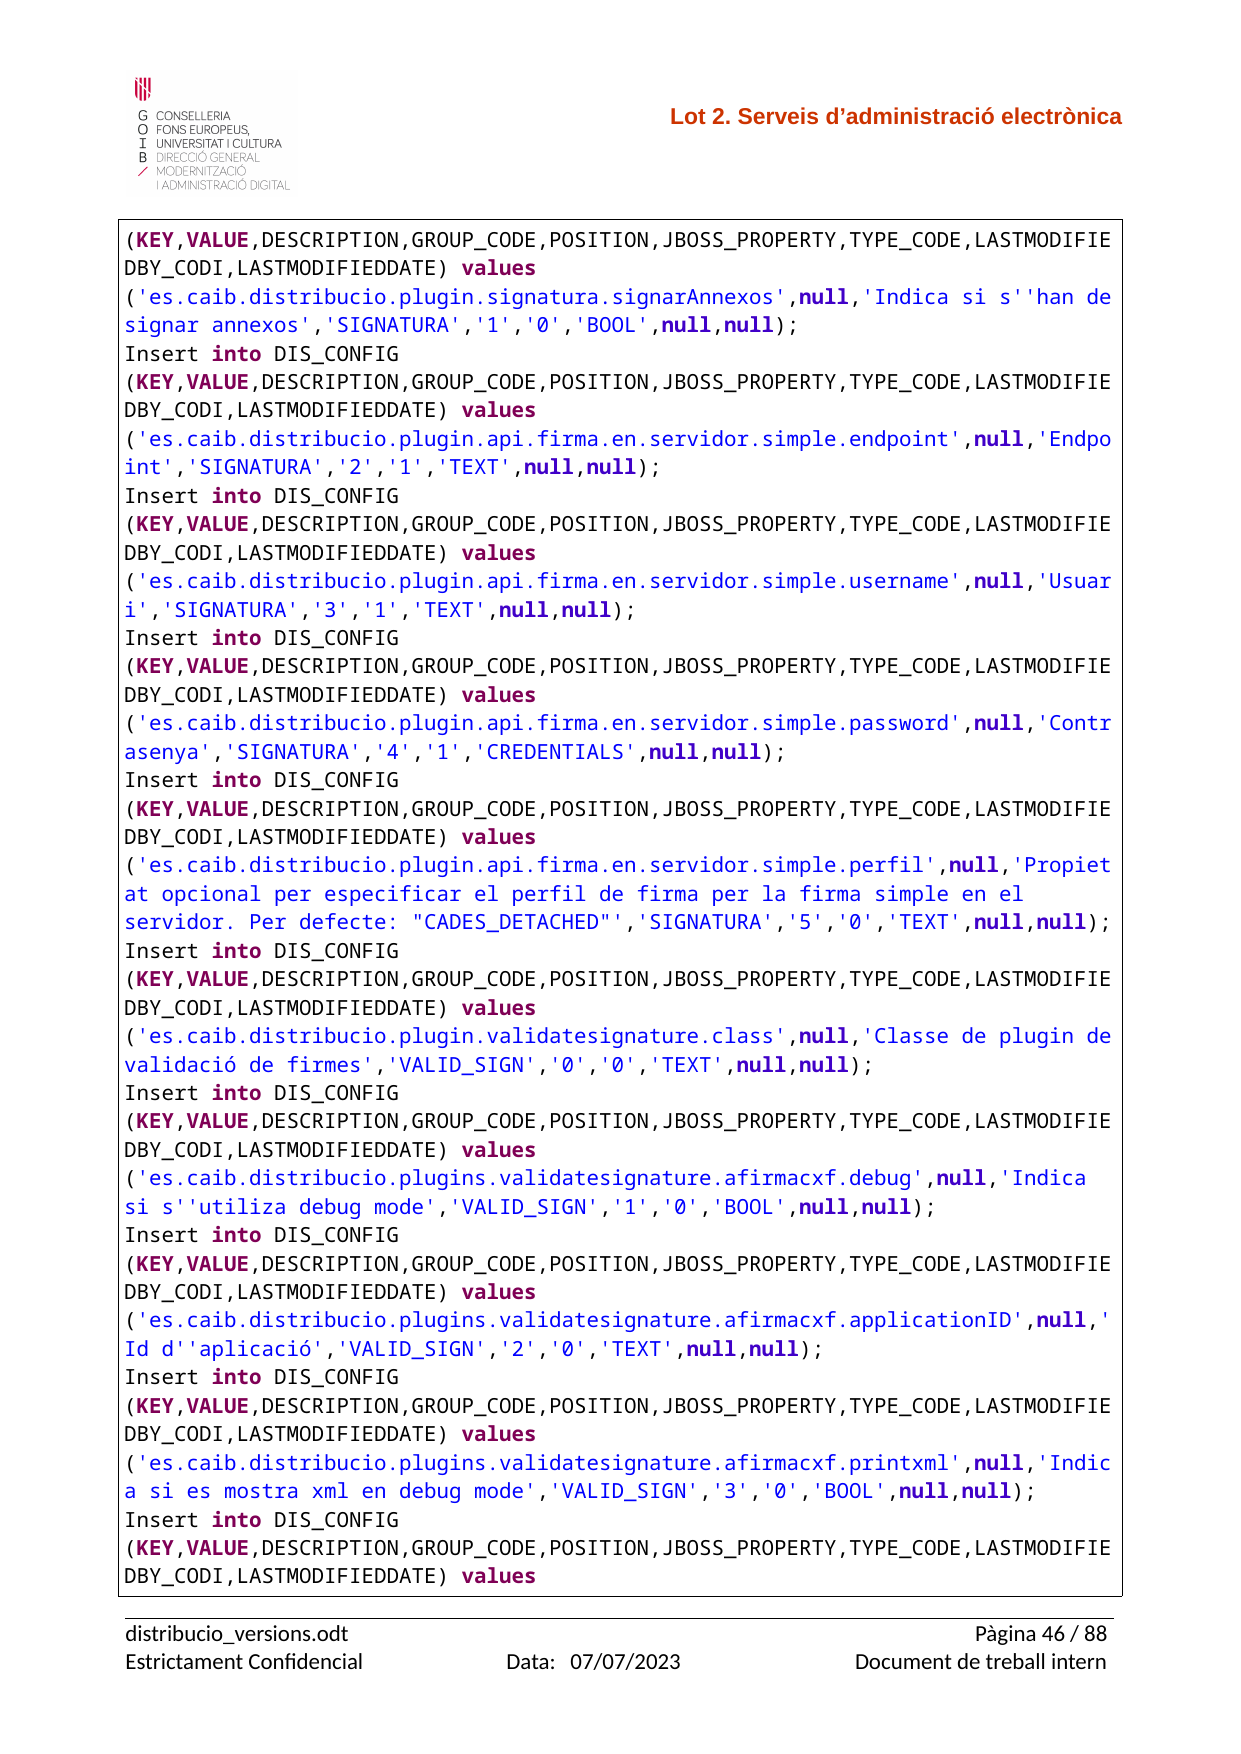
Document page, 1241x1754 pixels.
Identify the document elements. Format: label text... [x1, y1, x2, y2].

picture [126, 70, 299, 197]
table_header (KEY,VALUE,DESCRIPTION,GROUP_CODE,POSITION,JBOSS_PROPERTY,TYPE_CODE,LASTMODIFIEDBY_CODI,LASTMODIFIEDDATE) values ('es.caib.distribucio.plugin.signatura.signarAnnexos',null,'Indica si s''han de signar annexos','SIGNATURA','1','0','BOOL',null,null); Insert into DIS_CONFIG (KEY,VALUE,DESCRIPTION,GROUP_CODE,POSITION,JBOSS_PROPERTY,TYPE_CODE,LASTMODIFIEDBY_CODI,LASTMODIFIEDDATE) values ('es.caib.distribucio.plugin.api.firma.en.servidor.simple.endpoint',null,'Endpoint','SIGNATURA','2','1','TEXT',null,null); Insert into DIS_CONFIG (KEY,VALUE,DESCRIPTION,GROUP_CODE,POSITION,JBOSS_PROPERTY,TYPE_CODE,LASTMODIFIEDBY_CODI,LASTMODIFIEDDATE) values ('es.caib.distribucio.plugin.api.firma.en.servidor.simple.username',null,'Usuari','SIGNATURA','3','1','TEXT',null,null); Insert into DIS_CONFIG (KEY,VALUE,DESCRIPTION,GROUP_CODE,POSITION,JBOSS_PROPERTY,TYPE_CODE,LASTMODIFIEDBY_CODI,LASTMODIFIEDDATE) values ('es.caib.distribucio.plugin.api.firma.en.servidor.simple.password',null,'Contrasenya','SIGNATURA','4','1','CREDENTIALS',null,null); Insert into DIS_CONFIG (KEY,VALUE,DESCRIPTION,GROUP_CODE,POSITION,JBOSS_PROPERTY,TYPE_CODE,LASTMODIFIEDBY_CODI,LASTMODIFIEDDATE) values ('es.caib.distribucio.plugin.api.firma.en.servidor.simple.perfil',null,'Propietat opcional per especificar el perfil de firma per la firma simple en el servidor. Per defecte: "CADES_DETACHED"','SIGNATURA','5','0','TEXT',null,null); Insert into DIS_CONFIG (KEY,VALUE,DESCRIPTION,GROUP_CODE,POSITION,JBOSS_PROPERTY,TYPE_CODE,LASTMODIFIEDBY_CODI,LASTMODIFIEDDATE) values ('es.caib.distribucio.plugin.validatesignature.class',null,'Classe de plugin de validació de firmes','VALID_SIGN','0','0','TEXT',null,null); Insert into DIS_CONFIG (KEY,VALUE,DESCRIPTION,GROUP_CODE,POSITION,JBOSS_PROPERTY,TYPE_CODE,LASTMODIFIEDBY_CODI,LASTMODIFIEDDATE) values ('es.caib.distribucio.plugins.validatesignature.afirmacxf.debug',null,'Indica si s''utiliza debug mode','VALID_SIGN','1','0','BOOL',null,null); Insert into DIS_CONFIG (KEY,VALUE,DESCRIPTION,GROUP_CODE,POSITION,JBOSS_PROPERTY,TYPE_CODE,LASTMODIFIEDBY_CODI,LASTMODIFIEDDATE) values ('es.caib.distribucio.plugins.validatesignature.afirmacxf.applicationID',null,'Id d''aplicació','VALID_SIGN','2','0','TEXT',null,null); Insert into DIS_CONFIG (KEY,VALUE,DESCRIPTION,GROUP_CODE,POSITION,JBOSS_PROPERTY,TYPE_CODE,LASTMODIFIEDBY_CODI,LASTMODIFIEDDATE) values ('es.caib.distribucio.plugins.validatesignature.afirmacxf.printxml',null,'Indica si es mostra xml en debug mode','VALID_SIGN','3','0','BOOL',null,null); Insert into DIS_CONFIG (KEY,VALUE,DESCRIPTION,GROUP_CODE,POSITION,JBOSS_PROPERTY,TYPE_CODE,LASTMODIFIEDBY_CODI,LASTMODIFIEDDATE) values [119, 220, 1122, 1596]
